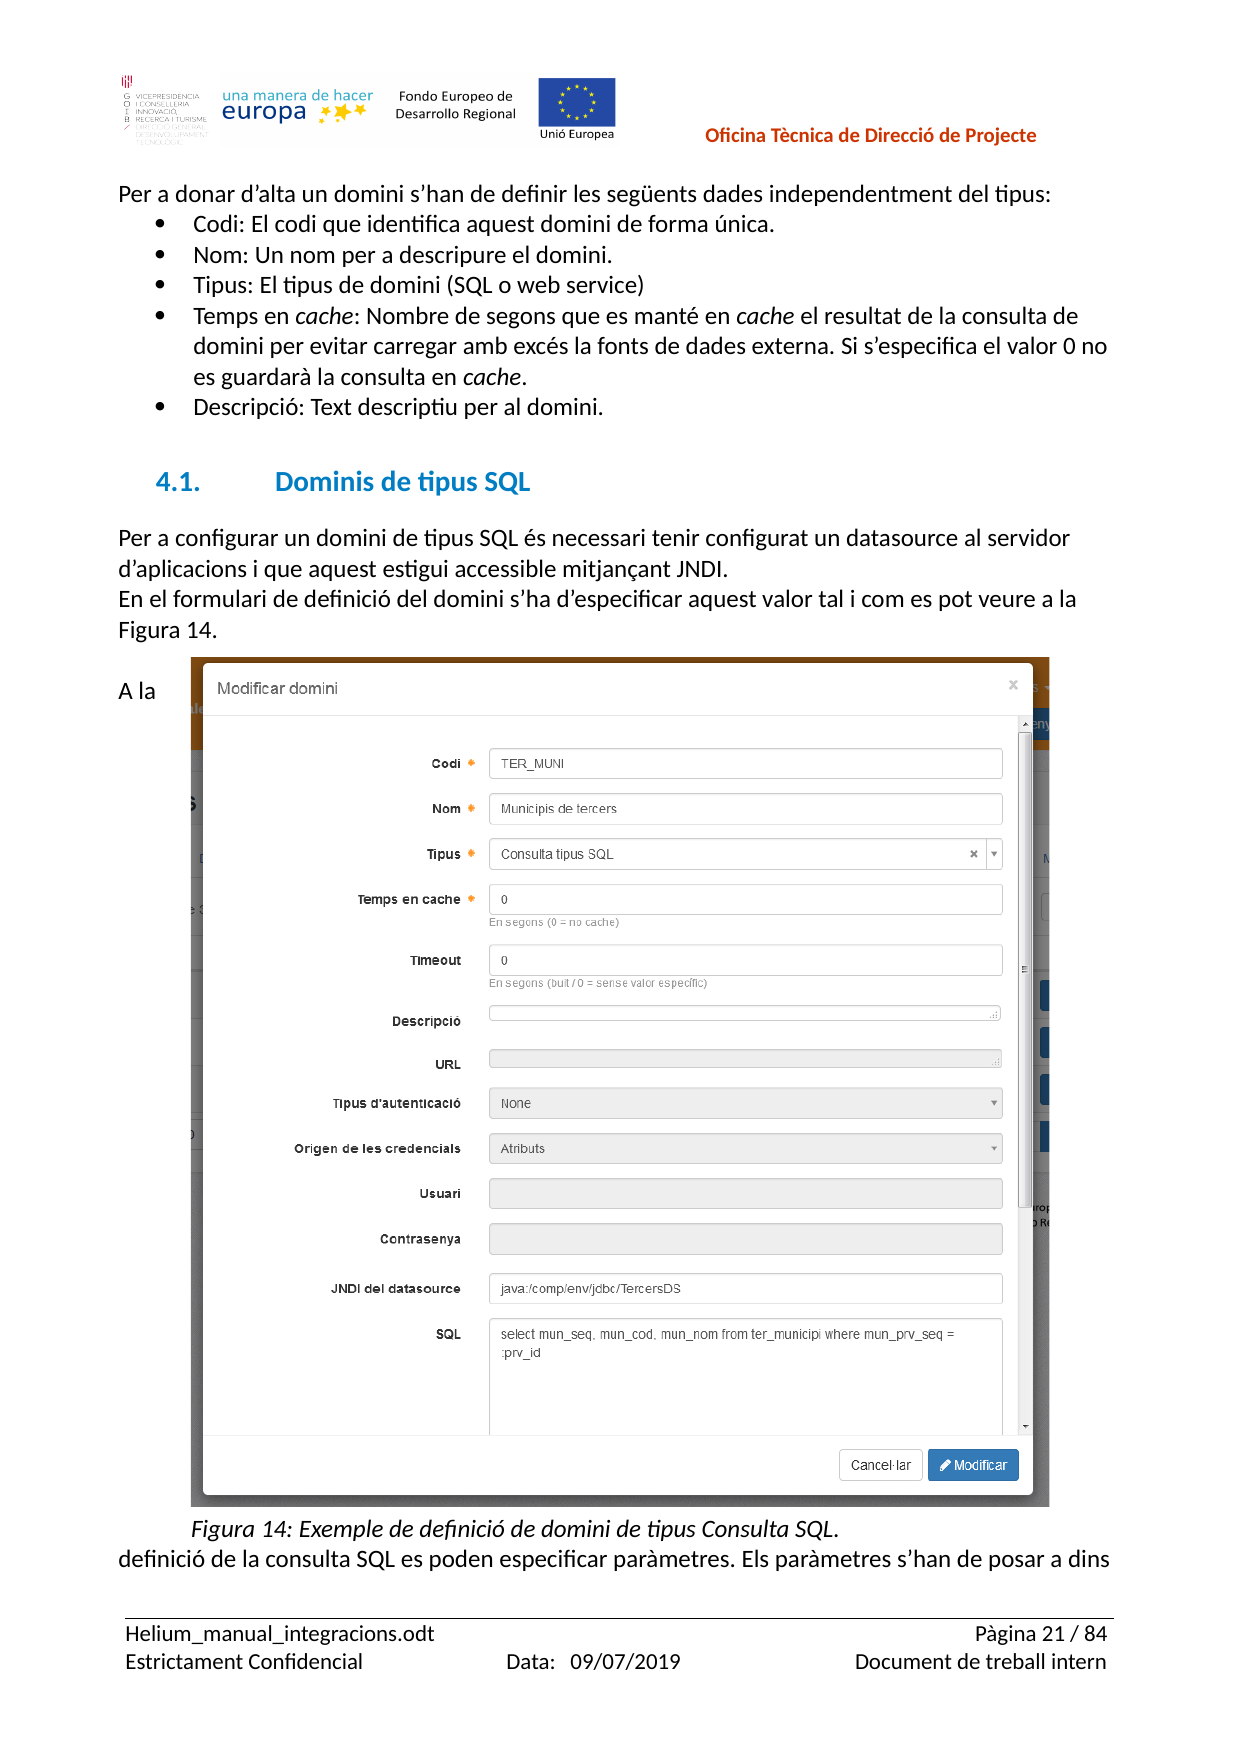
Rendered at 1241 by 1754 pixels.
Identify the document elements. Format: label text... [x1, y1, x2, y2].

list Temps en cache: Nombre de segons que es manté en cache el resultat de la consulta de domini per evitar carregar amb excés la fonts de dades externa. Si s’especifica el valor 0 no es guardarà la consulta en cache. [156, 300, 1122, 391]
text Per a configurar un domini de tipus SQL és necessari tenir configurat un datasource al servidor d’aplicacions i que aquest estigui accessible mitjançant JNDI. [118, 523, 1122, 584]
text A la definició de la consulta SQL es poden especificar paràmetres. Els paràmetres s’han de posar a dins [118, 1507, 1122, 1574]
text Figura 14: Exemple de definició de domini de tipus Consulta SQL. [191, 1507, 1049, 1543]
text Per a donar d’alta un domini s’han de definir les següents dades independentment del tipus: [118, 178, 1122, 208]
picture [118, 73, 213, 147]
list Tipus: El tipus de domini (SQL o web service) [156, 269, 1122, 300]
picture [190, 657, 1050, 1507]
list Descripció: Text descriptiu per al domini. [156, 391, 1122, 422]
list Nom: Un nom per a descripure el domini. [156, 239, 1122, 269]
picture [219, 73, 621, 147]
text En el formulari de definició del domini s’ha d’especificar aquest valor tal i com es pot veure a la Figura 14. [118, 584, 1122, 645]
subtitle Dominis de tipus SQL [156, 463, 1122, 499]
list Codi: El codi que identifica aquest domini de forma única. [156, 208, 1122, 239]
